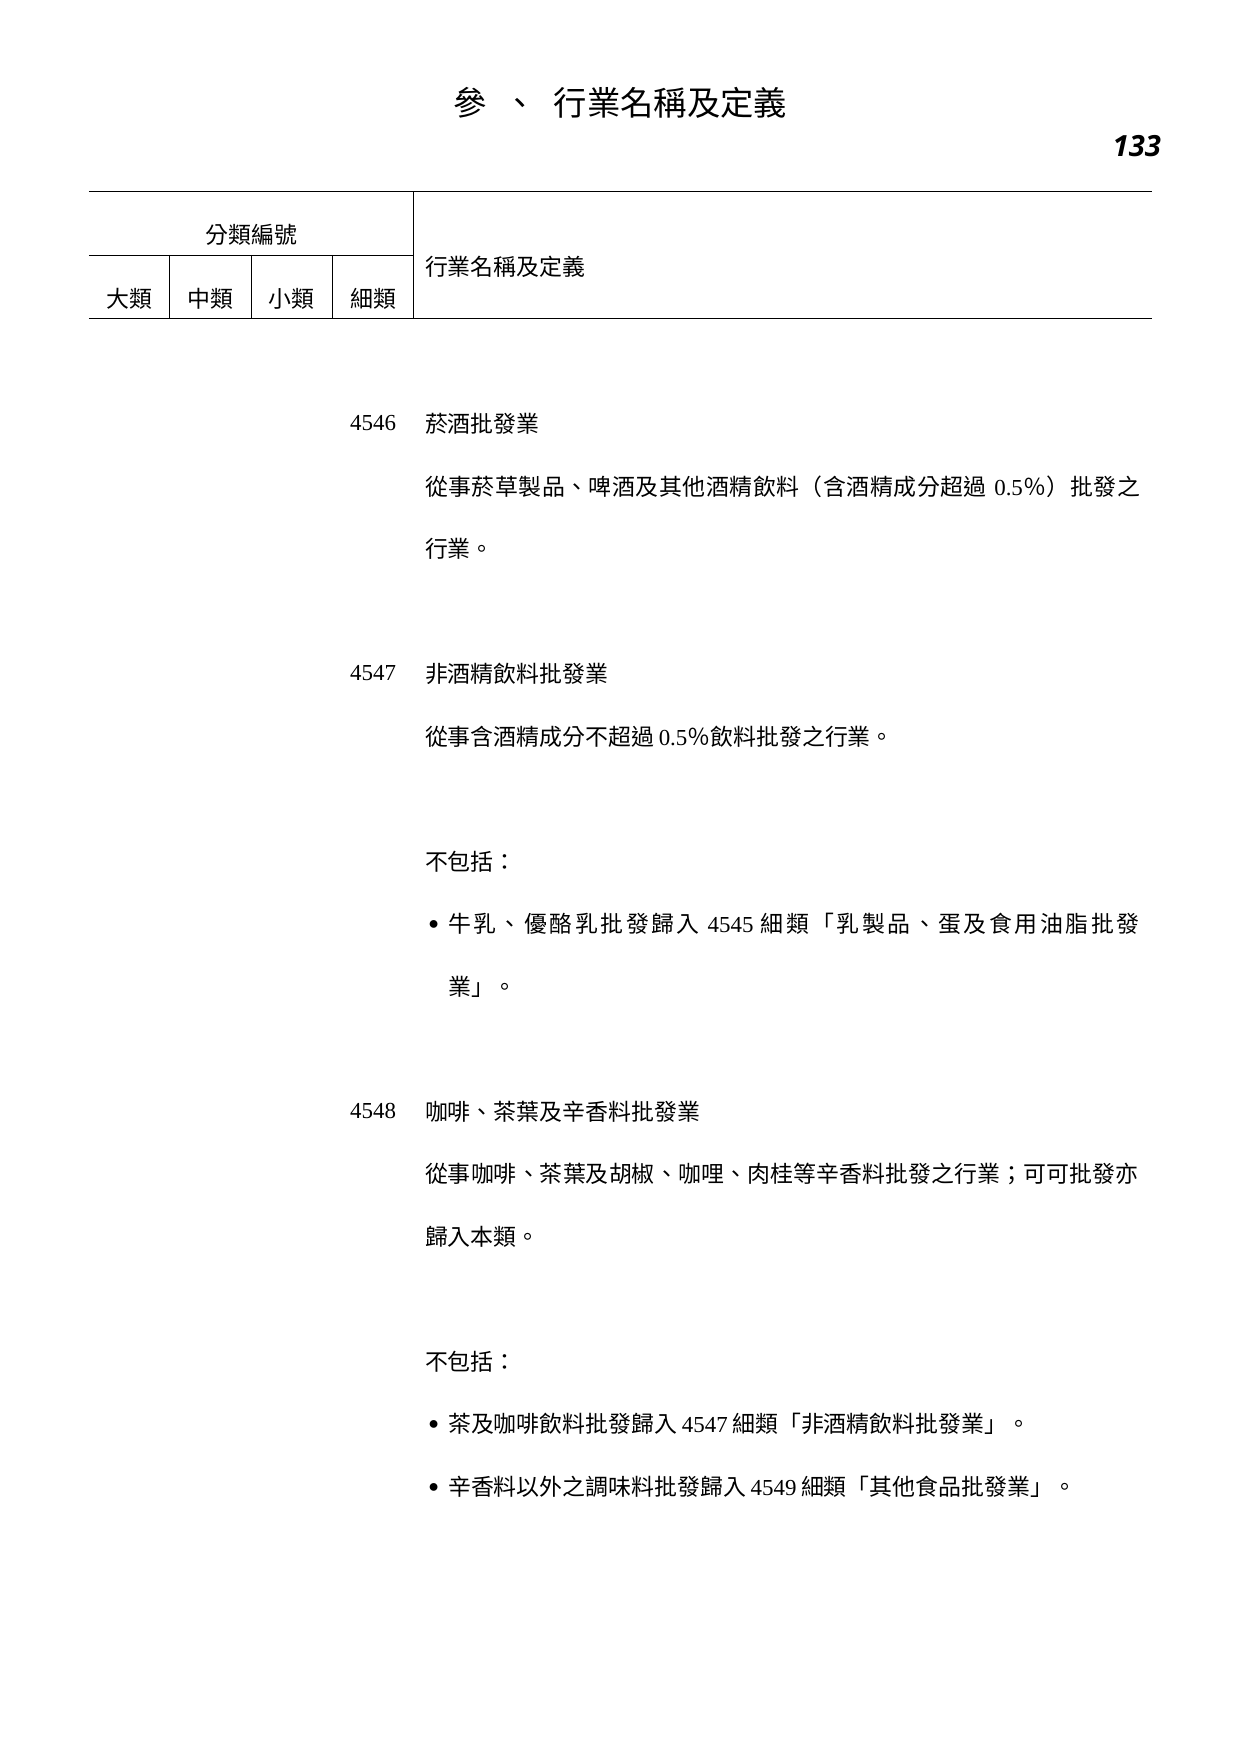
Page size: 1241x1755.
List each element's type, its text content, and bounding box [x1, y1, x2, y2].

table_cell [89, 631, 170, 1068]
table_cell 4546 [332, 381, 413, 631]
table_cell 細類 [333, 256, 413, 318]
table_cell 小類 [252, 256, 332, 318]
table_cell 4547 [332, 631, 413, 1068]
table_cell [251, 1068, 332, 1568]
table_cell 咖啡、茶葉及辛香料批發業 從事咖啡、茶葉及胡椒、咖哩、肉桂等辛香料批發之行業；可可批發亦歸入本類。 不包括： 茶及咖啡飲料批發歸入4547細類「非酒精飲料批發業」。 辛香料以外之調味料批發歸入4549細類「其他食品批發業」。 [414, 1068, 1152, 1568]
table_cell [89, 319, 170, 381]
table_cell 非酒精飲料批發業 從事含酒精成分不超過0.5％飲料批發之行業。 不包括： 牛乳、優酪乳批發歸入4545細類「乳製品、蛋及食用油脂批發業」。 [414, 631, 1152, 1068]
table_cell 大類 [89, 256, 169, 318]
table_cell 4548 [332, 1068, 413, 1568]
table_cell [251, 631, 332, 1068]
table_cell [414, 319, 1152, 381]
table_header 行業名稱及定義 [414, 192, 1152, 318]
table_cell [89, 1068, 170, 1568]
table_cell [170, 631, 251, 1068]
table_cell [251, 381, 332, 631]
table_cell 菸酒批發業 從事菸草製品、啤酒及其他酒精飲料（含酒精成分超過0.5％）批發之行業。 [414, 381, 1152, 631]
table_header 分類編號 [89, 192, 413, 255]
table_cell [170, 319, 251, 381]
table_cell 中類 [170, 256, 251, 318]
table_cell [170, 381, 251, 631]
table_cell [89, 381, 170, 631]
table_cell [251, 319, 332, 381]
table_cell [170, 1068, 251, 1568]
table_cell [332, 319, 413, 381]
